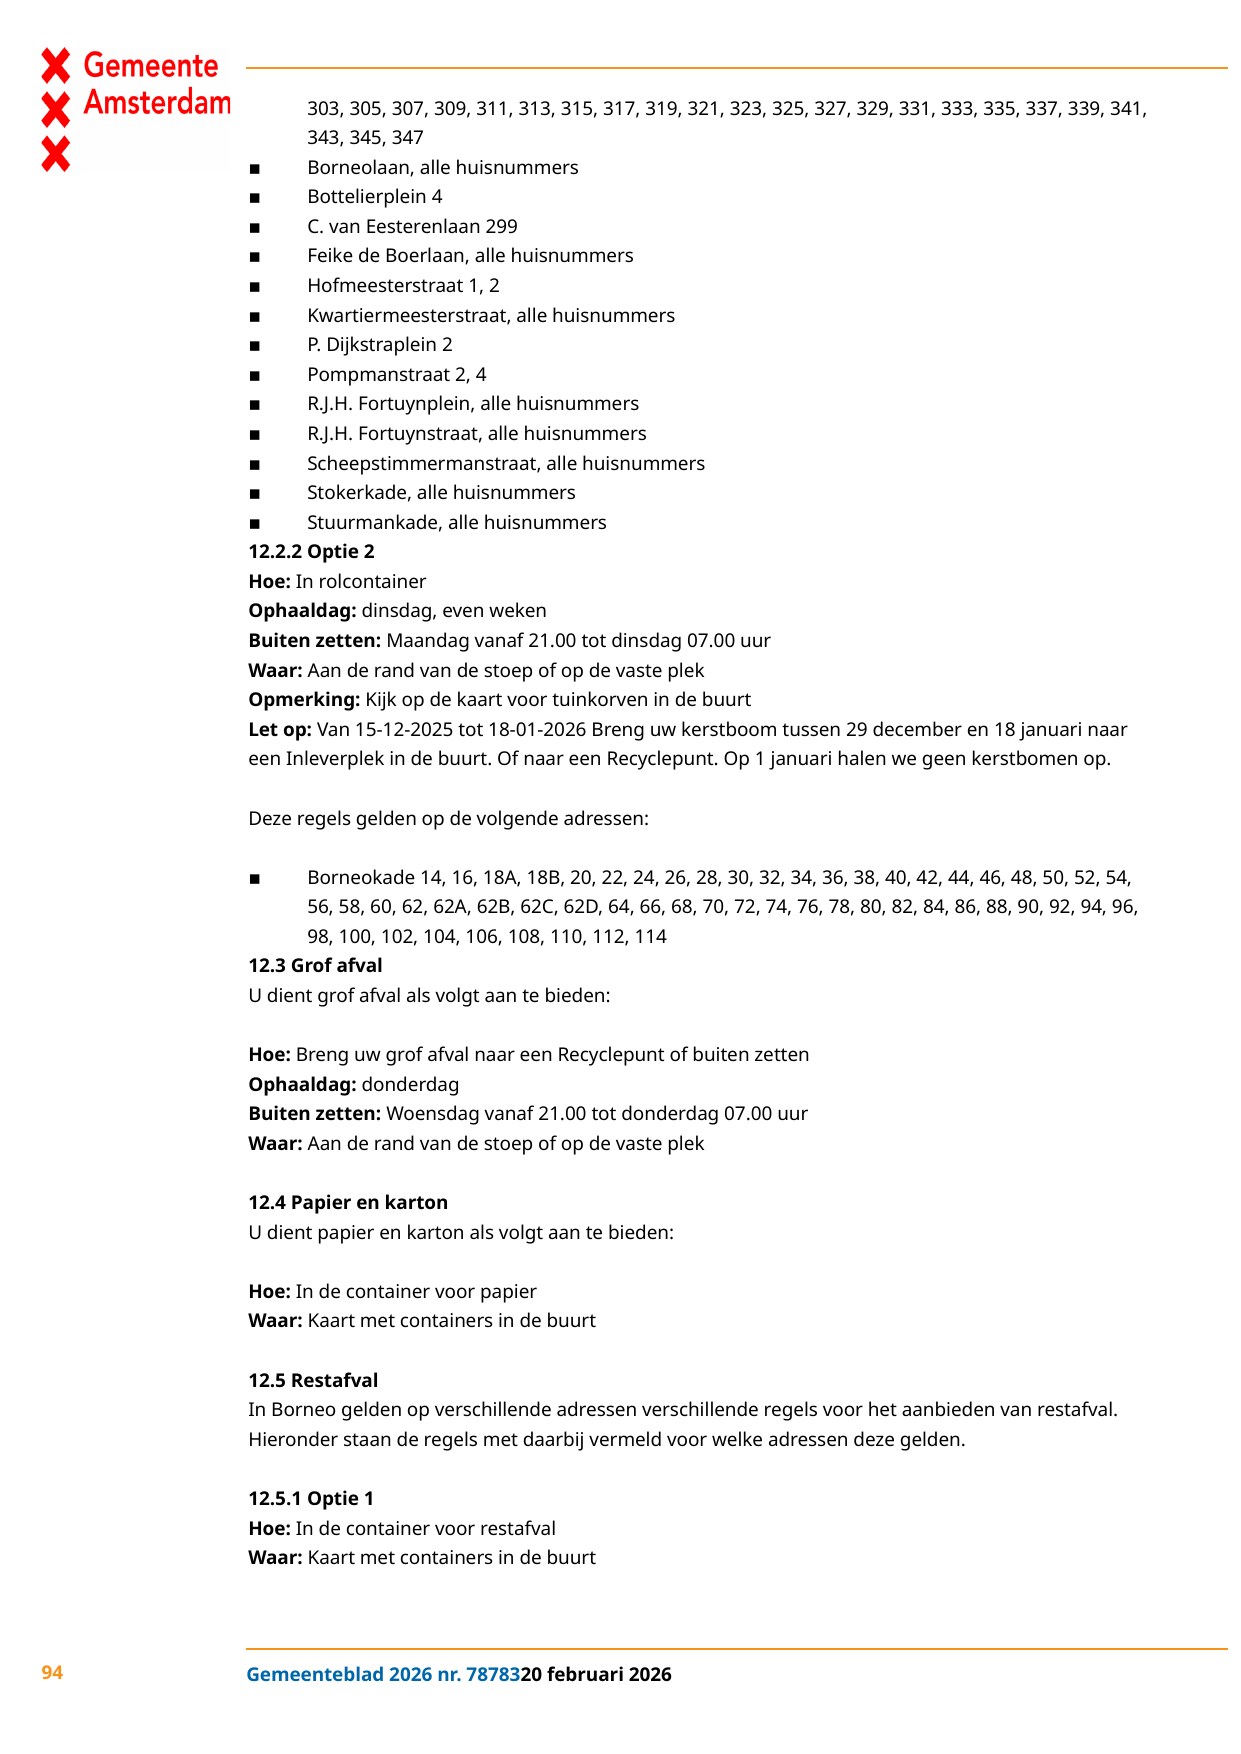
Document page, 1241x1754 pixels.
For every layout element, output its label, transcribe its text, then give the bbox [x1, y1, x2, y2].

text Opmerking: Kijk op de kaart voor tuinkorven in de buurt [248, 686, 1152, 712]
text 12.3 Grof afval [248, 953, 1152, 978]
list Stokerkade, alle huisnummers [248, 479, 1152, 505]
text Hoe: In de container voor papier [248, 1278, 1152, 1304]
list Scheepstimmermanstraat, alle huisnummers [248, 450, 1152, 476]
text 12.5 Restafval [248, 1367, 1152, 1393]
text Deze regels gelden op de volgende adressen: [248, 805, 1152, 831]
text 12.2.2 Optie 2 [248, 538, 1152, 564]
text In Borneo gelden op verschillende adressen verschillende regels voor het aanbieden van restafval. Hieronder staan de regels met daarbij vermeld voor welke adressen deze gelden. [248, 1396, 1152, 1452]
list Hofmeesterstraat 1, 2 [248, 272, 1152, 298]
text Waar: Aan de rand van de stoep of op de vaste plek [248, 1130, 1152, 1156]
list 303, 305, 307, 309, 311, 313, 315, 317, 319, 321, 323, 325, 327, 329, 331, 333, 335, 337, 339, 341, 343, 345, 347 [248, 95, 1152, 150]
text Buiten zetten: Maandag vanaf 21.00 tot dinsdag 07.00 uur [248, 627, 1152, 653]
list P. Dijkstraplein 2 [248, 331, 1152, 357]
list Borneokade 14, 16, 18A, 18B, 20, 22, 24, 26, 28, 30, 32, 34, 36, 38, 40, 42, 44, 46, 48, 50, 52, 54, 56, 58, 60, 62, 62A, 62B, 62C, 62D, 64, 66, 68, 70, 72, 74, 76, 78, 80, 82, 84, 86, 88, 90, 92, 94, 96, 98, 100, 102, 104, 106, 108, 110, 112, 114 [248, 864, 1152, 949]
list Pompmanstraat 2, 4 [248, 361, 1152, 387]
list Bottelierplein 4 [248, 183, 1152, 209]
text Let op: Van 15-12-2025 tot 18-01-2026 Breng uw kerstboom tussen 29 december en 18 januari naar een Inleverplek in de buurt. Of naar een Recyclepunt. Op 1 januari halen we geen kerstbomen op. [248, 716, 1152, 771]
text 12.4 Papier en karton [248, 1189, 1152, 1215]
text Hoe: In rolcontainer [248, 568, 1152, 594]
list Borneolaan, alle huisnummers [248, 154, 1152, 180]
text Hoe: In de container voor restafval [248, 1515, 1152, 1541]
list R.J.H. Fortuynplein, alle huisnummers [248, 391, 1152, 416]
list Feike de Boerlaan, alle huisnummers [248, 243, 1152, 268]
list R.J.H. Fortuynstraat, alle huisnummers [248, 420, 1152, 446]
text U dient grof afval als volgt aan te bieden: [248, 982, 1152, 1008]
picture [41, 47, 231, 172]
text U dient papier en karton als volgt aan te bieden: [248, 1219, 1152, 1245]
text 12.5.1 Optie 1 [248, 1485, 1152, 1511]
text Buiten zetten: Woensdag vanaf 21.00 tot donderdag 07.00 uur [248, 1101, 1152, 1126]
list Kwartiermeesterstraat, alle huisnummers [248, 302, 1152, 328]
text Ophaaldag: dinsdag, even weken [248, 598, 1152, 623]
list Stuurmankade, alle huisnummers [248, 509, 1152, 535]
text Waar: Kaart met containers in de buurt [248, 1308, 1152, 1333]
text Hoe: Breng uw grof afval naar een Recyclepunt of buiten zetten [248, 1041, 1152, 1067]
text Waar: Kaart met containers in de buurt [248, 1544, 1152, 1570]
text Waar: Aan de rand van de stoep of op de vaste plek [248, 657, 1152, 683]
text Ophaaldag: donderdag [248, 1071, 1152, 1097]
list C. van Eesterenlaan 299 [248, 213, 1152, 239]
